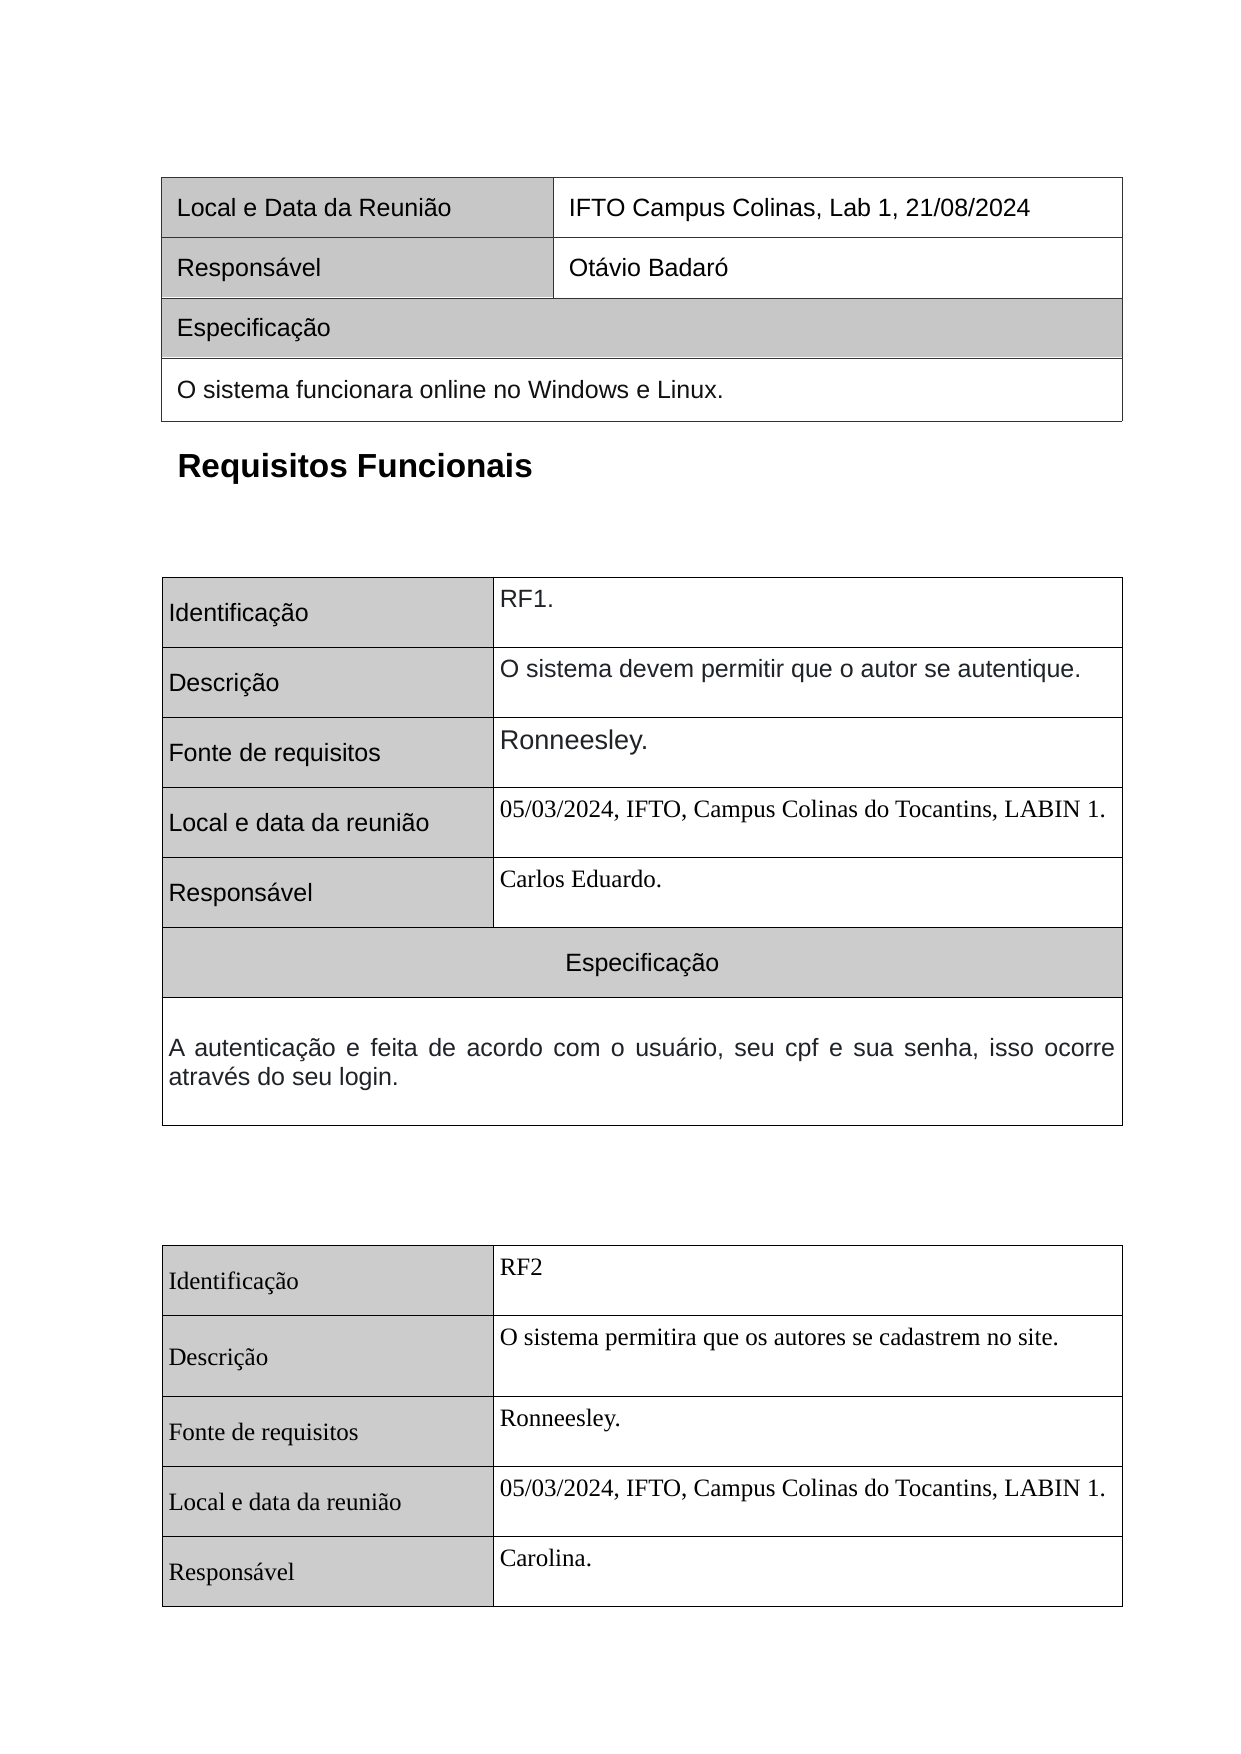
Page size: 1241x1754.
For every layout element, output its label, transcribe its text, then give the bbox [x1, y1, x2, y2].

table_cell Descrição [163, 1316, 493, 1396]
table_cell Especificação [162, 299, 1122, 357]
table_header Identificação [163, 1246, 493, 1315]
table_cell Carlos Eduardo. [494, 858, 1122, 927]
table_cell O sistema funcionara online no Windows e Linux. [162, 359, 1122, 421]
table_cell Especificação [163, 928, 1122, 997]
table_header Identificação [163, 578, 493, 647]
table_cell O sistema devem permitir que o autor se autentique. [494, 648, 1122, 717]
table_header RF1. [494, 578, 1122, 647]
subtitle Requisitos Funcionais [177, 446, 1122, 485]
table_cell Ronneesley. [494, 718, 1122, 787]
table_cell Carolina. [494, 1537, 1122, 1606]
table_cell Descrição [163, 648, 493, 717]
table_cell O sistema permitira que os autores se cadastrem no site. [494, 1316, 1122, 1396]
table_cell Fonte de requisitos [163, 1397, 493, 1466]
table_cell Otávio Badaró [554, 238, 1122, 297]
table_cell Local e Data da Reunião [162, 178, 553, 237]
table_cell Fonte de requisitos [163, 718, 493, 787]
table_cell IFTO Campus Colinas, Lab 1, 21/08/2024 [554, 178, 1122, 237]
table_cell 05/03/2024, IFTO, Campus Colinas do Tocantins, LABIN 1. [494, 788, 1122, 857]
table_cell Responsável [163, 1537, 493, 1606]
table_cell Ronneesley. [494, 1397, 1122, 1466]
table_cell Local e data da reunião [163, 1467, 493, 1536]
table_cell A autenticação e feita de acordo com o usuário, seu cpf e sua senha, isso ocorre através do seu login. [163, 998, 1122, 1125]
table_header RF2 [494, 1246, 1122, 1315]
table_cell Local e data da reunião [163, 788, 493, 857]
table_cell Responsável [162, 238, 553, 297]
table_cell Responsável [163, 858, 493, 927]
table_cell 05/03/2024, IFTO, Campus Colinas do Tocantins, LABIN 1. [494, 1467, 1122, 1536]
